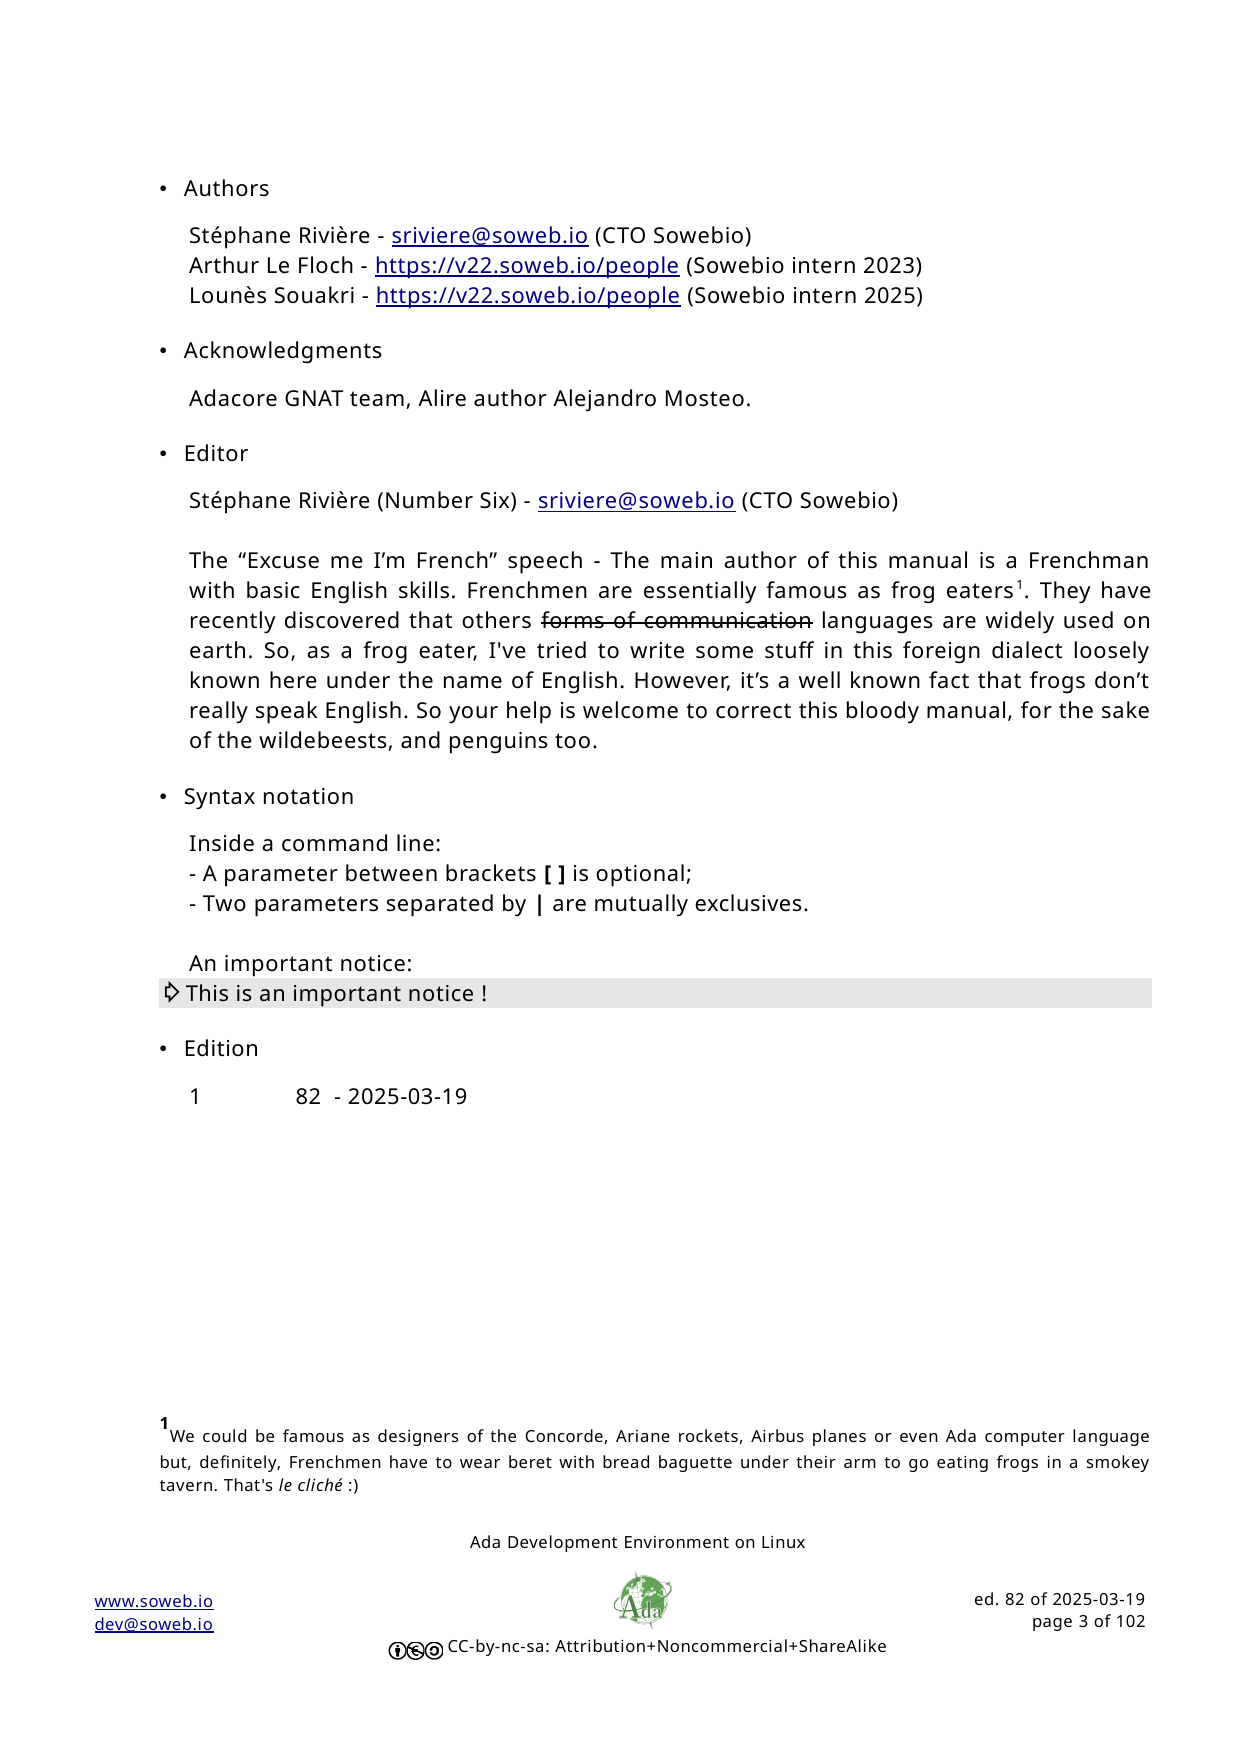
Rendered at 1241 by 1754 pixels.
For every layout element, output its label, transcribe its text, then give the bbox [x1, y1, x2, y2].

text Adacore GNAT team, Alire author Alejandro Mosteo. [189, 383, 1152, 413]
text - A parameter between brackets [ ] is optional; [189, 858, 1152, 888]
subtitle Syntax notation [159, 779, 1152, 810]
text The “Excuse me I’m French” speech - The main author of this manual is a Frenchman with basic English skills. Frenchmen are essentially famous as frog eaters. They have recently discovered that others forms of communication languages are widely used on earth. So, as a frog eater, I've tried to write some stuff in this foreign dialect loosely known here under the name of English. However, it’s a well known fact that frogs don’t really speak English. So your help is welcome to correct this bloody manual, for the sake of the wildebeests, and penguins too. [189, 545, 1152, 755]
text Lounès Souakri - https://v22.soweb.io/people (Sowebio intern 2025) [189, 280, 1152, 310]
subtitle Edition [159, 1032, 1152, 1063]
list This is an important notice ! [159, 978, 1152, 1008]
subtitle Editor [159, 436, 1152, 468]
subtitle Acknowledgments [159, 334, 1152, 365]
text We could be famous as designers of the Concorde, Ariane rockets, Airbus planes or even Ada computer language but, definitely, Frenchmen have to wear beret with bread baguette under their arm to go eating frogs in a smokey tavern. That's le cliché :) [159, 1412, 1152, 1496]
text Arthur Le Floch - https://v22.soweb.io/people (Sowebio intern 2023) [189, 250, 1152, 280]
text - Two parameters separated by | are mutually exclusives. [189, 888, 1152, 918]
picture [388, 1642, 443, 1660]
text Stéphane Rivière (Number Six) - sriviere@soweb.io (CTO Sowebio) [189, 485, 1152, 515]
text An important notice: [189, 948, 1152, 978]
subtitle Authors [159, 171, 1152, 202]
text Inside a command line: [189, 828, 1152, 858]
picture [613, 1571, 672, 1630]
text Stéphane Rivière - sriviere@soweb.io (CTO Sowebio) [189, 220, 1152, 250]
text 1 82 - 2025-03-19 [189, 1081, 1152, 1111]
